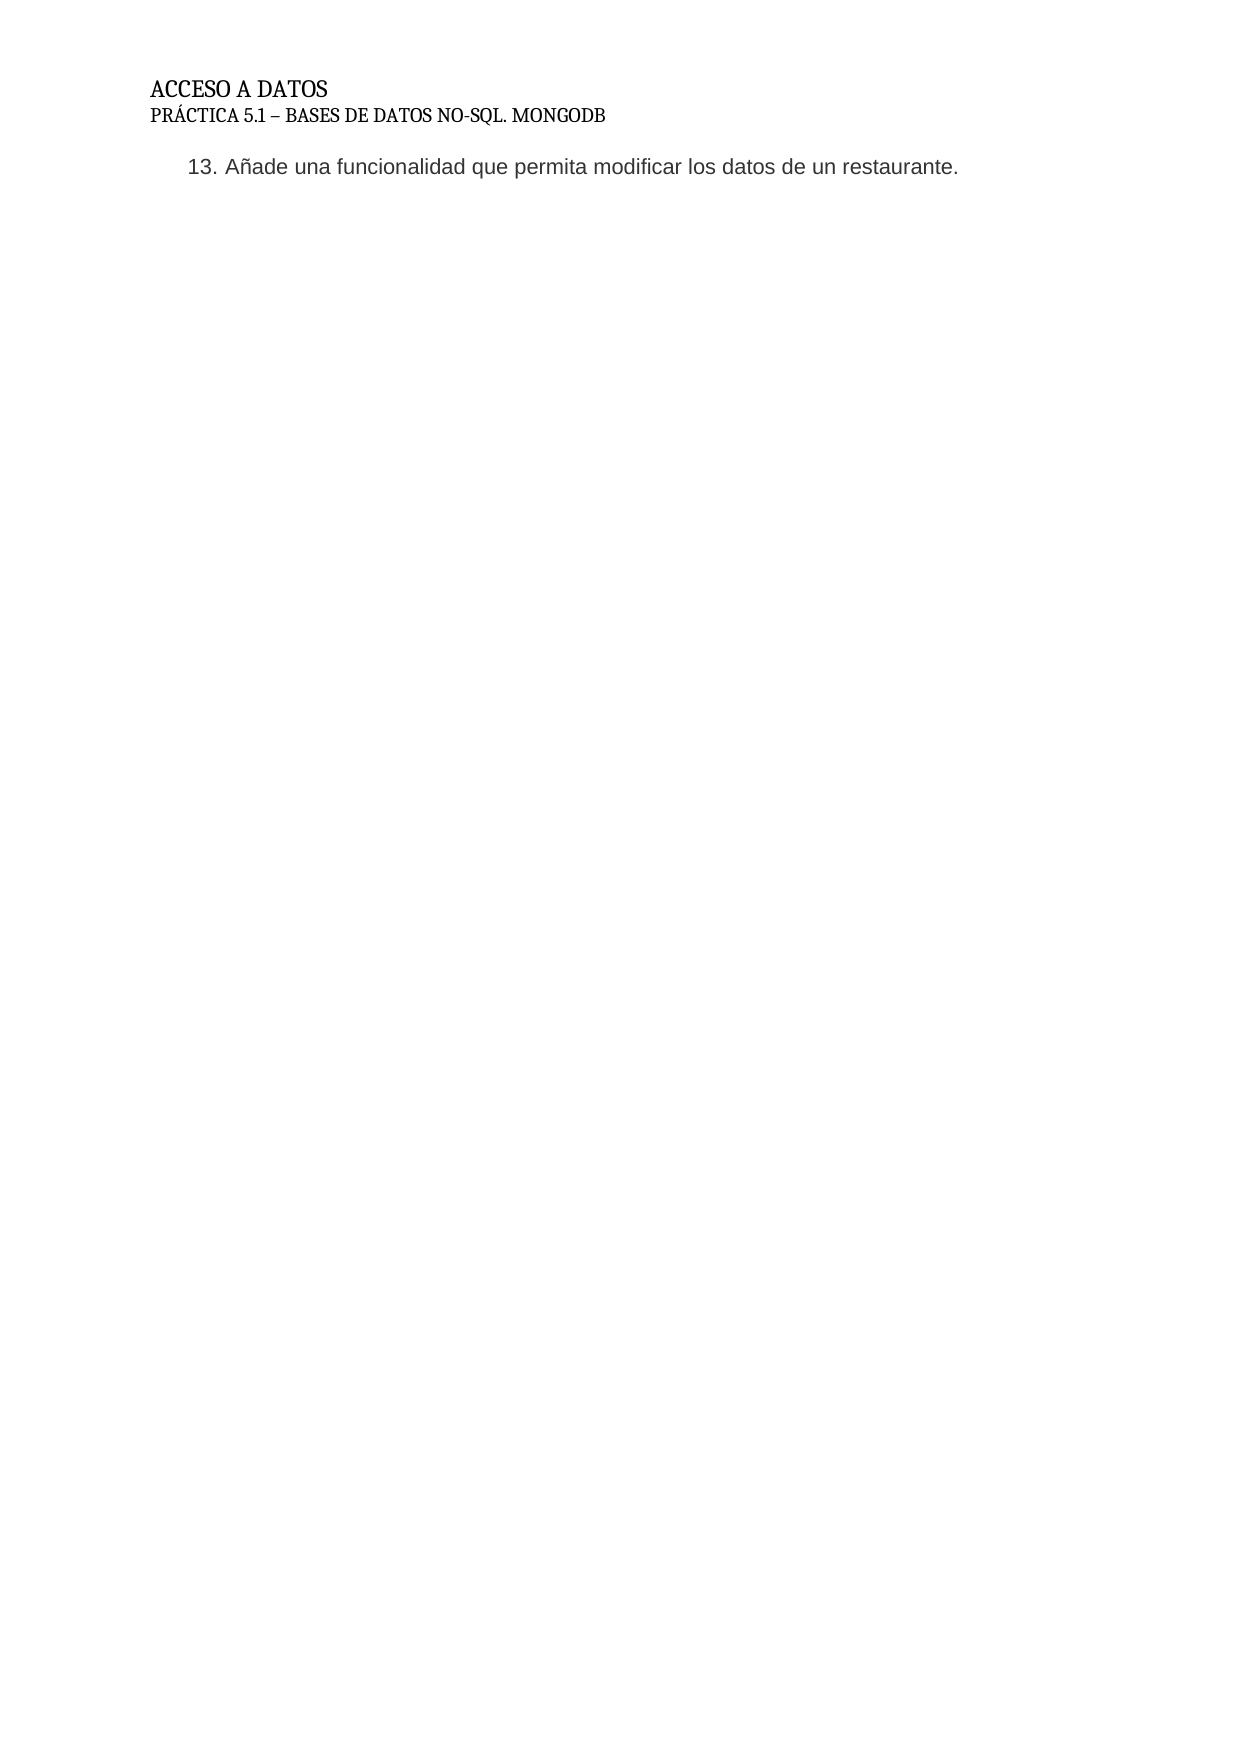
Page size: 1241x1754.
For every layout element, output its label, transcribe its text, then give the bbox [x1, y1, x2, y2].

list Añade una funcionalidad que permita modificar los datos de un restaurante. [187, 154, 1090, 179]
